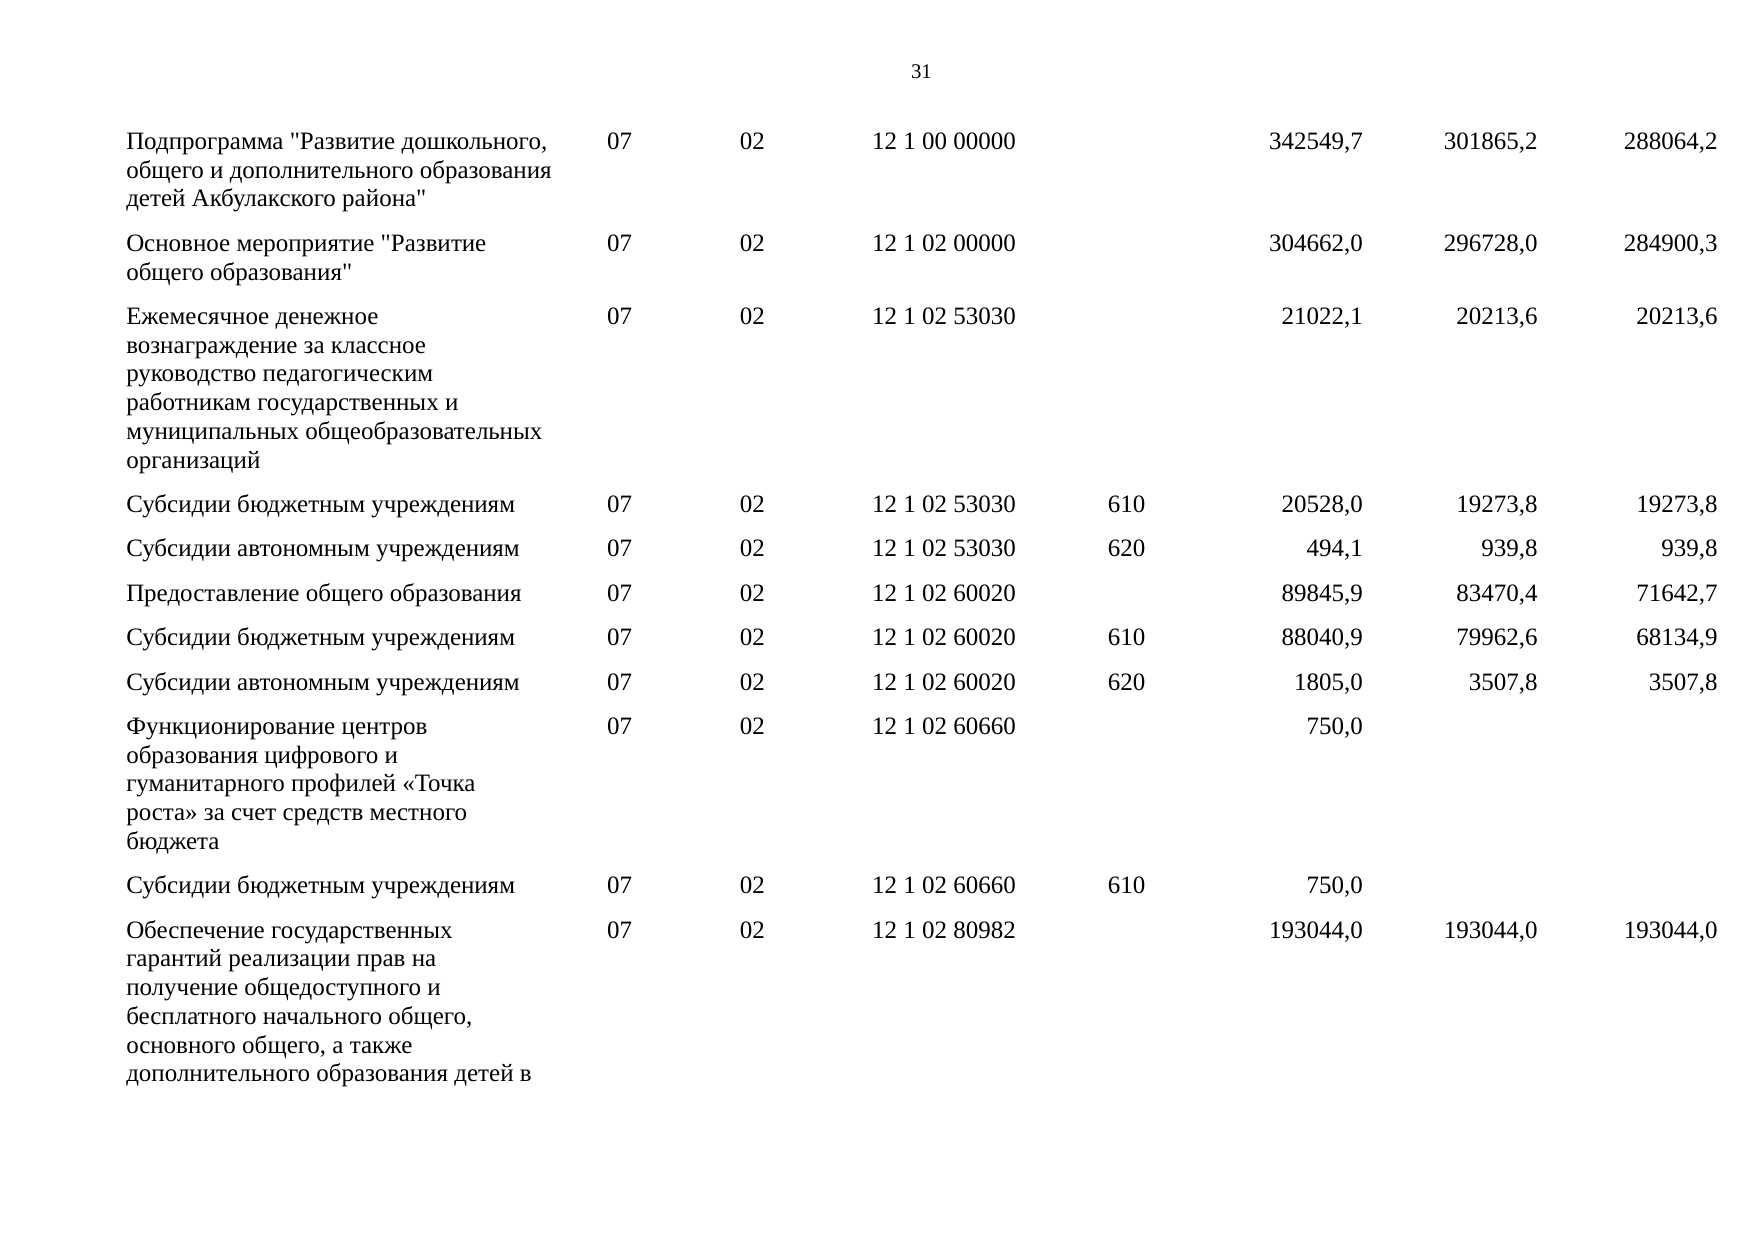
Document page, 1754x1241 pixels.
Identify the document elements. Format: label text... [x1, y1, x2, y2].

table_cell [109, 570, 118, 614]
table_cell [109, 526, 118, 570]
table_cell 1805,0 [1191, 659, 1370, 703]
table_cell 71642,7 [1545, 570, 1725, 614]
table_cell Субсидии автономным учреждениям [118, 659, 560, 703]
table_cell 12 1 02 53030 [826, 481, 1061, 526]
table_cell 12 1 02 80982 [826, 907, 1061, 1095]
table_cell 939,8 [1545, 526, 1725, 570]
table_cell [109, 614, 118, 659]
table_cell 68134,9 [1545, 614, 1725, 659]
table_cell 02 [678, 863, 826, 907]
table_cell 02 [678, 659, 826, 703]
table_cell Обеспечение государственных гарантий реализации прав на получение общедоступного и бесплатного начального общего, основного общего, а также дополнительного образования детей в [118, 907, 560, 1095]
table_cell 02 [678, 526, 826, 570]
table_cell 301865,2 [1370, 118, 1545, 220]
table_cell 07 [560, 526, 678, 570]
table_cell 07 [560, 293, 678, 481]
table_cell 07 [560, 118, 678, 220]
table_cell 296728,0 [1370, 220, 1545, 293]
table_cell [1061, 220, 1191, 293]
table_cell 750,0 [1191, 703, 1370, 862]
table_cell [109, 659, 118, 703]
table_cell 620 [1061, 659, 1191, 703]
table_cell [1725, 614, 1729, 659]
table_cell 83470,4 [1370, 570, 1545, 614]
table_cell 02 [678, 293, 826, 481]
table_cell 750,0 [1191, 863, 1370, 907]
table_cell 304662,0 [1191, 220, 1370, 293]
table_cell 19273,8 [1370, 481, 1545, 526]
table_cell 3507,8 [1370, 659, 1545, 703]
table_cell 12 1 02 60660 [826, 863, 1061, 907]
table_cell 89845,9 [1191, 570, 1370, 614]
table_cell [1725, 863, 1729, 907]
table_cell Подпрограмма "Развитие дошкольного, общего и дополнительного образования детей Акбулакского района" [118, 118, 560, 220]
table_cell 02 [678, 570, 826, 614]
table_cell [109, 907, 118, 1095]
table_cell [109, 481, 118, 526]
table_cell 284900,3 [1545, 220, 1725, 293]
table_cell [1725, 659, 1729, 703]
table_cell 02 [678, 118, 826, 220]
table_cell 193044,0 [1191, 907, 1370, 1095]
table_cell [1061, 293, 1191, 481]
table_cell [109, 293, 118, 481]
table_cell [1725, 703, 1729, 862]
table_cell 20528,0 [1191, 481, 1370, 526]
table_cell 610 [1061, 614, 1191, 659]
table_cell 20213,6 [1545, 293, 1725, 481]
table_cell 620 [1061, 526, 1191, 570]
table_cell Основное мероприятие "Развитие общего образования" [118, 220, 560, 293]
table_cell Субсидии автономным учреждениям [118, 526, 560, 570]
table_cell 88040,9 [1191, 614, 1370, 659]
table_cell 12 1 02 60660 [826, 703, 1061, 862]
table_cell 20213,6 [1370, 293, 1545, 481]
table_cell Предоставление общего образования [118, 570, 560, 614]
table_cell 07 [560, 863, 678, 907]
table_cell 07 [560, 614, 678, 659]
table_cell 12 1 02 53030 [826, 293, 1061, 481]
table_cell Ежемесячное денежное вознаграждение за классное руководство педагогическим работникам государственных и муниципальных общеобразовательных организаций [118, 293, 560, 481]
table_cell 79962,6 [1370, 614, 1545, 659]
table_cell 02 [678, 481, 826, 526]
table_cell [1061, 703, 1191, 862]
table_cell 12 1 02 60020 [826, 570, 1061, 614]
table_cell [109, 863, 118, 907]
table_cell [1725, 293, 1729, 481]
table_cell 07 [560, 570, 678, 614]
table_cell 610 [1061, 863, 1191, 907]
table_cell Субсидии бюджетным учреждениям [118, 481, 560, 526]
table_cell [1725, 570, 1729, 614]
table_cell [1370, 703, 1545, 862]
table_cell 12 1 02 60020 [826, 659, 1061, 703]
table_cell 21022,1 [1191, 293, 1370, 481]
table_cell [1061, 118, 1191, 220]
table_cell [1725, 526, 1729, 570]
table_cell [1061, 907, 1191, 1095]
table_cell [1725, 907, 1729, 1095]
table_cell 12 1 02 00000 [826, 220, 1061, 293]
table_cell [109, 220, 118, 293]
table_cell 07 [560, 659, 678, 703]
table_cell [1545, 703, 1725, 862]
table_cell 288064,2 [1545, 118, 1725, 220]
table_cell [1545, 863, 1725, 907]
table_cell [1725, 220, 1729, 293]
table_cell 342549,7 [1191, 118, 1370, 220]
table_cell 07 [560, 481, 678, 526]
table_cell 12 1 02 53030 [826, 526, 1061, 570]
table_cell [1725, 118, 1729, 220]
table_cell [1061, 570, 1191, 614]
table_cell 07 [560, 907, 678, 1095]
table_cell Функционирование центров образования цифрового и гуманитарного профилей «Точка роста» за счет средств местного бюджета [118, 703, 560, 862]
table_cell 3507,8 [1545, 659, 1725, 703]
table_cell 12 1 00 00000 [826, 118, 1061, 220]
table_cell 19273,8 [1545, 481, 1725, 526]
table_cell [109, 118, 118, 220]
table_cell [109, 703, 118, 862]
table_cell 939,8 [1370, 526, 1545, 570]
table_cell [1725, 481, 1729, 526]
table_cell 02 [678, 614, 826, 659]
table_cell 494,1 [1191, 526, 1370, 570]
table_cell 193044,0 [1370, 907, 1545, 1095]
table_cell 12 1 02 60020 [826, 614, 1061, 659]
table_cell 07 [560, 703, 678, 862]
table_cell Субсидии бюджетным учреждениям [118, 863, 560, 907]
table_cell 02 [678, 703, 826, 862]
table_cell Субсидии бюджетным учреждениям [118, 614, 560, 659]
table_cell [1370, 863, 1545, 907]
table_cell 02 [678, 220, 826, 293]
table_cell 610 [1061, 481, 1191, 526]
table_cell 02 [678, 907, 826, 1095]
table_cell 07 [560, 220, 678, 293]
table_cell 193044,0 [1545, 907, 1725, 1095]
